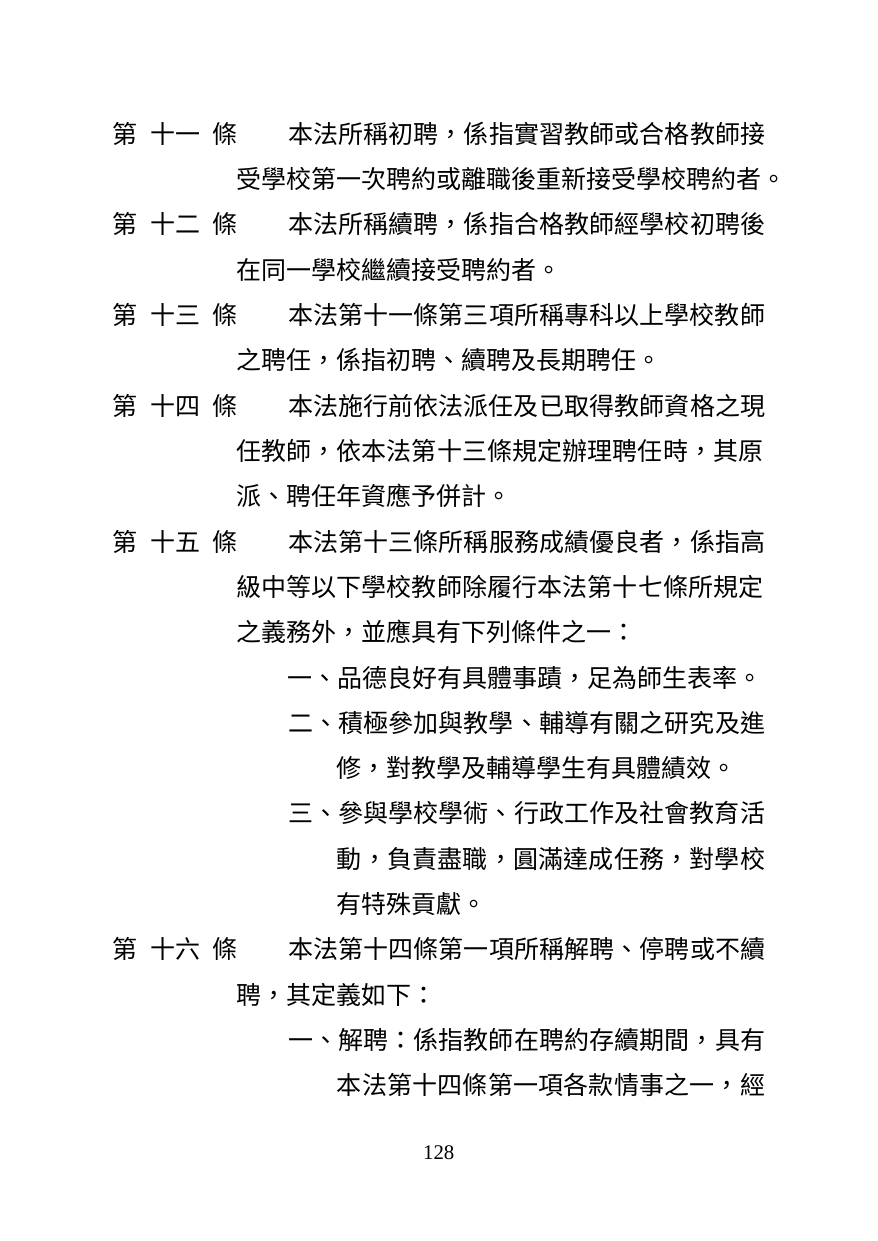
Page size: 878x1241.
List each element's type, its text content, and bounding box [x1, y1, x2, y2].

text 一、解聘：係指教師在聘約存續期間，具有本法第十四條第一項各款情事之一，經 [112, 1021, 765, 1102]
text 第 十一 條 本法所稱初聘，係指實習教師或合格教師接受學校第一次聘約或離職後重新接受學校聘約者。 [112, 114, 765, 196]
text 第 十六 條 本法第十四條第一項所稱解聘、停聘或不續聘，其定義如下： [112, 930, 765, 1011]
text 三、參與學校學術、行政工作及社會教育活動，負責盡職，圓滿達成任務，對學校有特殊貢獻。 [112, 794, 765, 921]
text 第 十三 條 本法第十一條第三項所稱專科以上學校教師之聘任，係指初聘、續聘及長期聘任。 [112, 296, 765, 377]
text 二、積極參加與教學、輔導有關之研究及進修，對教學及輔導學生有具體績效。 [112, 703, 765, 785]
text 第 十五 條 本法第十三條所稱服務成績優良者，係指高級中等以下學校教師除履行本法第十七條所規定之義務外，並應具有下列條件之一： [112, 522, 765, 649]
text 第 十二 條 本法所稱續聘，係指合格教師經學校初聘後，在同一學校繼續接受聘約者。 [112, 205, 765, 286]
text 第 十四 條 本法施行前依法派任及已取得教師資格之現任教師，依本法第十三條規定辦理聘任時，其原派、聘任年資應予併計。 [112, 386, 765, 513]
text 一、品德良好有具體事蹟，足為師生表率。 [112, 658, 765, 694]
